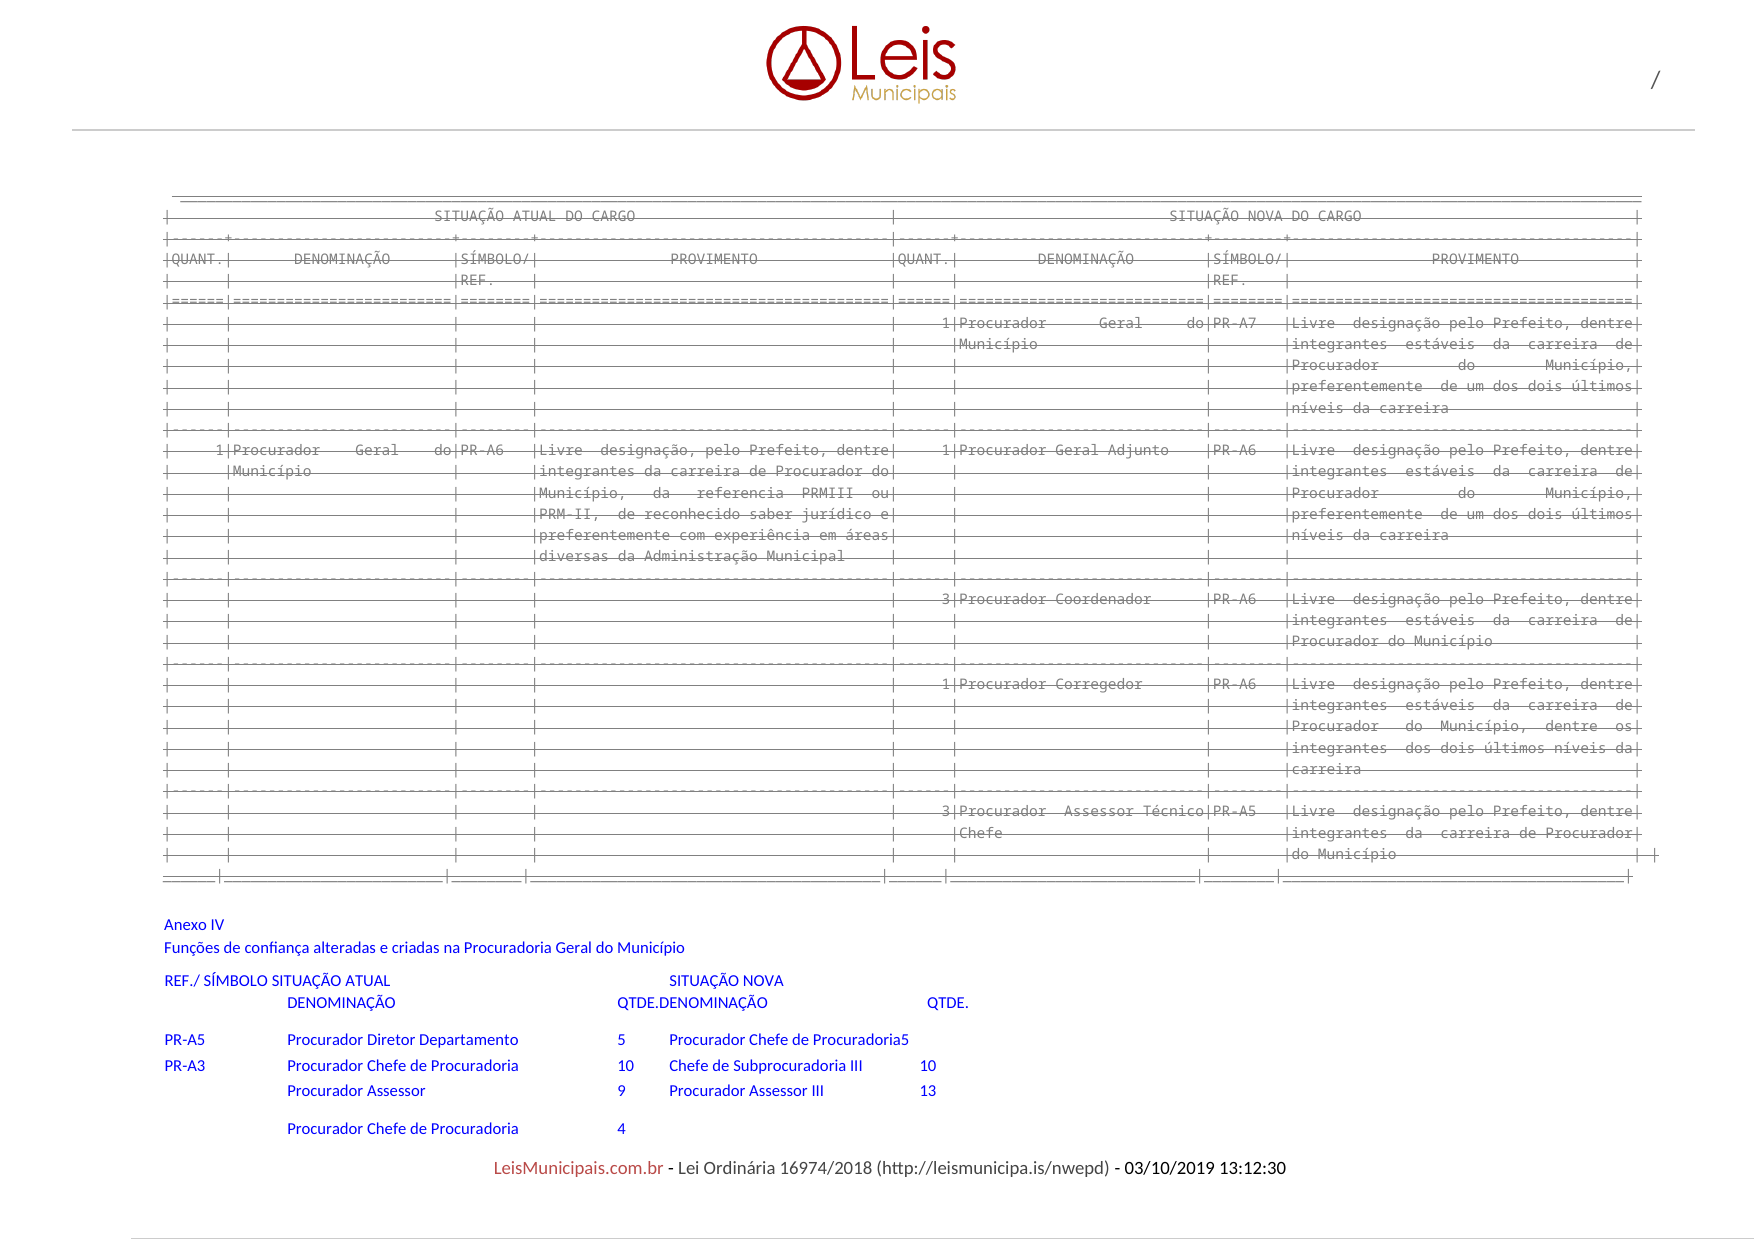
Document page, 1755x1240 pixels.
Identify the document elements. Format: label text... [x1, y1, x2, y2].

text |======|=========================|========|========================================|======|============================|========|=======================================| [163, 291, 1695, 311]
text | | | | | | | |integrantes estáveis da carreira de| [163, 695, 1695, 715]
text | | | |diversas da Administração Municipal | | | | | [163, 546, 1695, 566]
text | SITUAÇÃO ATUAL DO CARGO | SITUAÇÃO NOVA DO CARGO | [163, 206, 1695, 226]
text | | | | | 3|Procurador Coordenador |PR-A6 |Livre designação pelo Prefeito, dentre| [163, 589, 1695, 609]
table_cell Procurador Diretor Departamento [287, 1030, 617, 1055]
text | 1|Procurador Geral do|PR-A6 |Livre designação, pelo Prefeito, dentre| 1|Procurador Geral Adjunto |PR-A6 |Livre designação pelo Prefeito, dentre| [163, 440, 1695, 460]
text | | | | | | | |níveis da carreira | [163, 397, 1695, 417]
table_cell Procurador Chefe de Procuradoria [287, 1055, 617, 1081]
text | | | |PRM-II, de reconhecido saber jurídico e| | | |preferentemente de um dos dois últimos| [163, 504, 1695, 524]
text |------|-------------------------|--------|----------------------------------------|------|----------------------------|--------|---------------------------------------| [163, 419, 1695, 439]
text | | | | | | | |Procurador do Município, dentre os| [163, 716, 1695, 736]
text | | | | | | | |integrantes dos dois últimos níveis da| [163, 737, 1695, 757]
text | | | | | | | |integrantes estáveis da carreira de| [163, 610, 1695, 630]
text | | | | | | | |Procurador do Município,| [163, 355, 1695, 375]
table_cell PR-A3 [164, 1055, 287, 1081]
text | | | | | | | |carreira | [163, 759, 1695, 779]
table_cell 10 [617, 1055, 669, 1081]
table_cell 4 [617, 1119, 669, 1156]
table_header SITUAÇÃO NOVA [617, 971, 969, 992]
table_cell Procurador Assessor [287, 1081, 617, 1118]
text |------|-------------------------|--------|----------------------------------------|------|----------------------------|--------|---------------------------------------| [163, 567, 1695, 587]
text | | | | | | | |Procurador do Município | [163, 631, 1695, 651]
table_header REF./ SÍMBOLO SITUAÇÃO ATUAL [164, 971, 617, 992]
text |------|-------------------------|--------|----------------------------------------|------|----------------------------|--------|---------------------------------------| [163, 652, 1695, 672]
text | | | | | |Município | |integrantes estáveis da carreira de| [163, 334, 1695, 354]
table_cell Chefe de Subprocuradoria III [669, 1055, 919, 1081]
table_cell 5 [617, 1030, 669, 1055]
table_cell [919, 1119, 969, 1156]
text |QUANT.| DENOMINAÇÃO |SÍMBOLO/| PROVIMENTO |QUANT.| DENOMINAÇÃO |SÍMBOLO/| PROVIMENTO | [163, 249, 1695, 269]
table_cell [164, 1081, 287, 1118]
text | |Município | |integrantes da carreira de Procurador do| | | |integrantes estáveis da carreira de| [163, 461, 1695, 481]
text |------|-------------------------|--------|----------------------------------------|------|----------------------------|--------|---------------------------------------| [163, 780, 1695, 800]
text | | | |Município, da referencia PRMIII ou| | | |Procurador do Município,| [163, 482, 1695, 502]
text _______________________________________________________________________________________________________________________________________________________________________ [163, 185, 1695, 205]
table_cell [164, 992, 287, 1030]
table_cell Procurador Chefe de Procuradoria [287, 1119, 617, 1156]
text | | | | | | | |preferentemente de um dos dois últimos| [163, 376, 1695, 396]
table_cell [164, 1119, 287, 1156]
text | | | | | 3|Procurador Assessor Técnico|PR-A5 |Livre designação pelo Prefeito, dentre| [163, 801, 1695, 821]
text | | |REF. | | | |REF. | | [163, 270, 1695, 290]
text | | | | | |Chefe | |integrantes da carreira de Procurador| [163, 822, 1695, 842]
table_cell 13 [919, 1081, 969, 1118]
table_cell PR-A5 [164, 1030, 287, 1055]
text Funções de confiança alteradas e criadas na Procuradoria Geral do Município [164, 938, 1690, 958]
table_cell DENOMINAÇÃO [287, 992, 617, 1030]
text Anexo IV [164, 914, 1690, 934]
table_cell [669, 1119, 919, 1156]
text | | | | | 1|Procurador Corregedor |PR-A6 |Livre designação pelo Prefeito, dentre| [163, 674, 1695, 694]
text |------+-------------------------+--------+----------------------------------------|------+----------------------------+--------+---------------------------------------| [163, 227, 1695, 247]
table_cell 10 [919, 1055, 969, 1081]
text | | | | | | | |do Município | |______|_________________________|________|________________________________________|______|____________________________|________|_______________________________________| [163, 844, 1695, 885]
text | | | |preferentemente com experiência em áreas| | | |níveis da carreira | [163, 525, 1695, 545]
table_cell Procurador Chefe de Procuradoria5 [669, 1030, 969, 1055]
text | | | | | 1|Procurador Geral do|PR-A7 |Livre designação pelo Prefeito, dentre| [163, 312, 1695, 332]
table_cell 9 [617, 1081, 669, 1118]
table_cell QTDE.DENOMINAÇÃO QTDE. [617, 992, 969, 1030]
table_cell Procurador Assessor III [669, 1081, 919, 1118]
